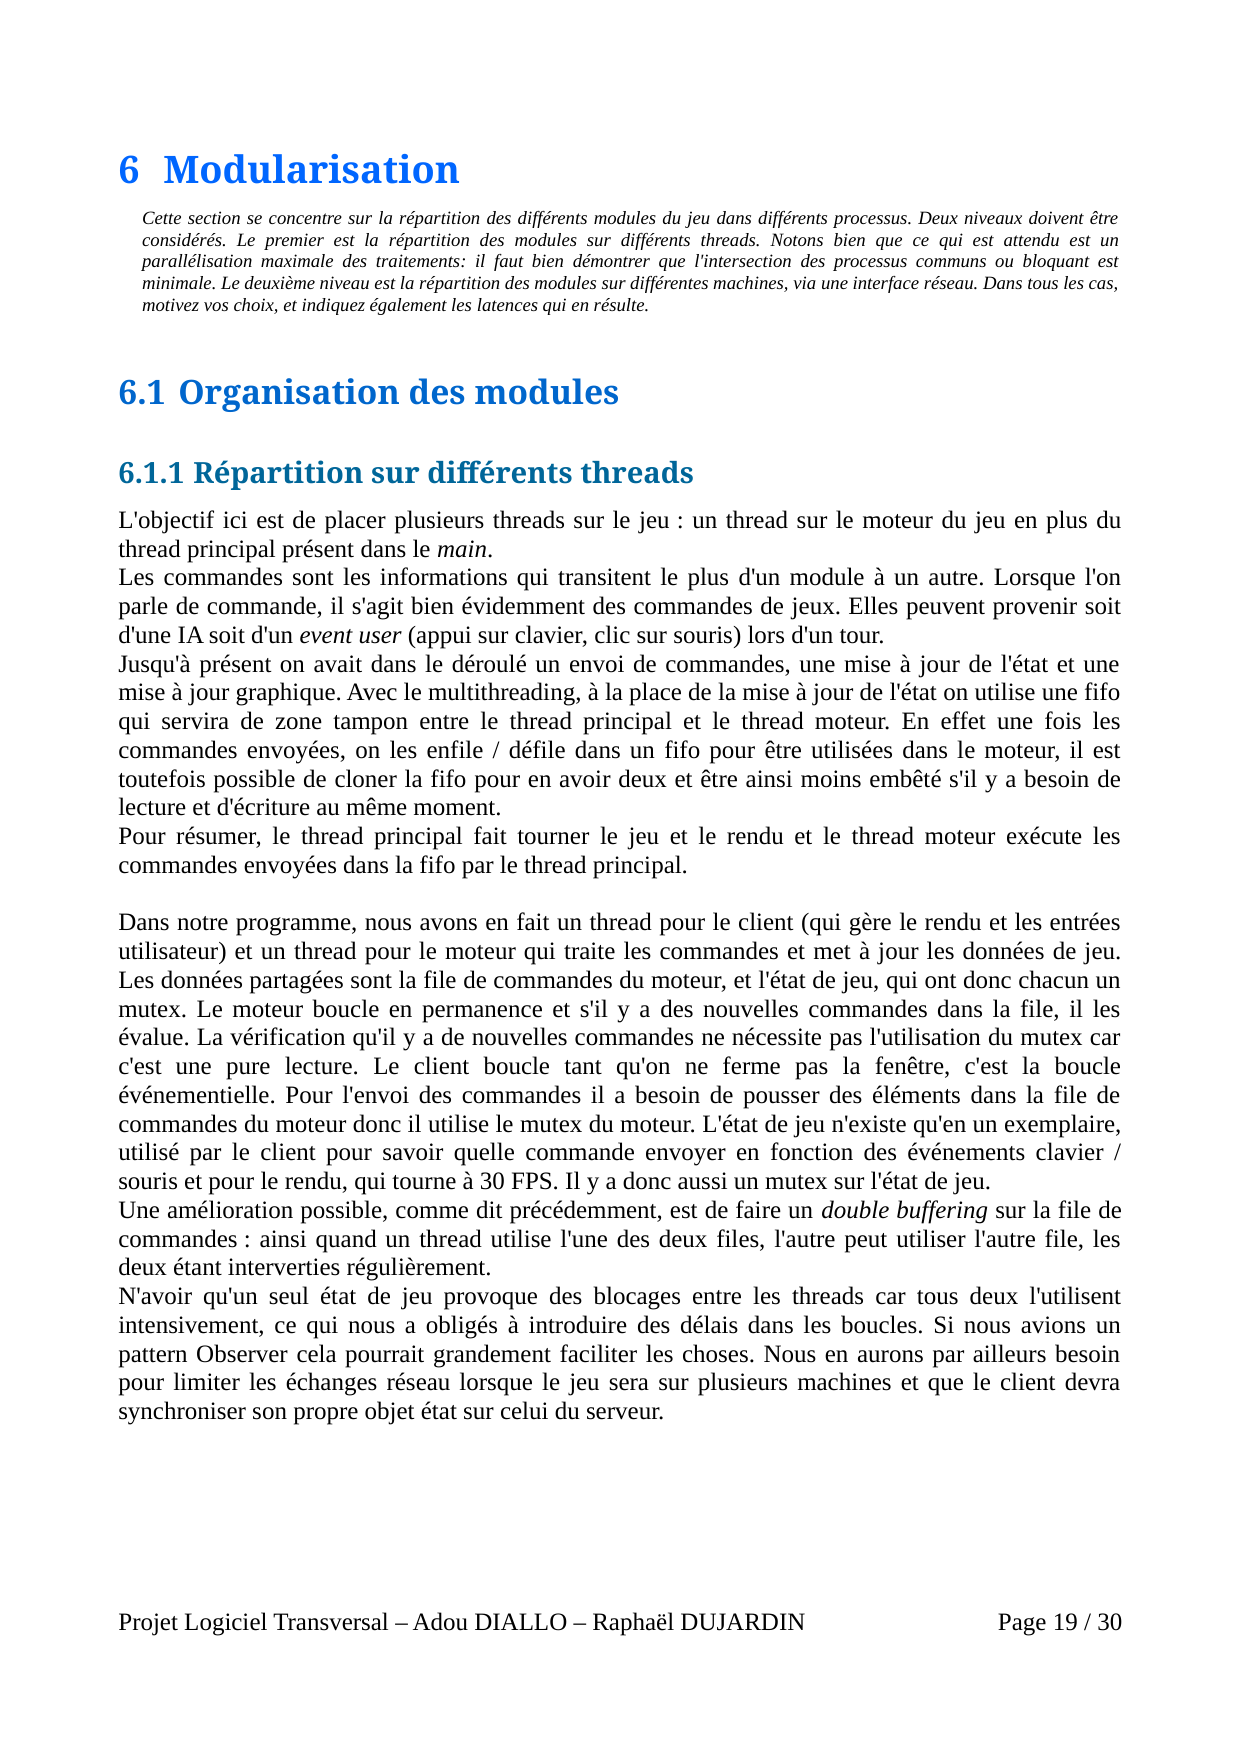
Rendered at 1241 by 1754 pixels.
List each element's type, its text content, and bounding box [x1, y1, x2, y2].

subtitle Répartition sur différents threads [118, 453, 1122, 492]
subtitle Modularisation [118, 143, 1122, 195]
text Jusqu'à présent on avait dans le déroulé un envoi de commandes, une mise à jour de l'état et une mise à jour graphique. Avec le multithreading, à la place de la mise à jour de l'état on utilise une fifo qui servira de zone tampon entre le thread principal et le thread moteur. En effet une fois les commandes envoyées, on les enfile / défile dans un fifo pour être utilisées dans le moteur, il est toutefois possible de cloner la fifo pour en avoir deux et être ainsi moins embêté s'il y a besoin de lecture et d'écriture au même moment. [118, 649, 1122, 821]
subtitle Organisation des modules [118, 369, 1122, 414]
text N'avoir qu'un seul état de jeu provoque des blocages entre les threads car tous deux l'utilisent intensivement, ce qui nous a obligés à introduire des délais dans les boucles. Si nous avions un pattern Observer cela pourrait grandement faciliter les choses. Nous en aurons par ailleurs besoin pour limiter les échanges réseau lorsque le jeu sera sur plusieurs machines et que le client devra synchroniser son propre objet état sur celui du serveur. [118, 1281, 1122, 1425]
text L'objectif ici est de placer plusieurs threads sur le jeu : un thread sur le moteur du jeu en plus du thread principal présent dans le main. [118, 505, 1122, 562]
text Dans notre programme, nous avons en fait un thread pour le client (qui gère le rendu et les entrées utilisateur) et un thread pour le moteur qui traite les commandes et met à jour les données de jeu. Les données partagées sont la file de commandes du moteur, et l'état de jeu, qui ont donc chacun un mutex. Le moteur boucle en permanence et s'il y a des nouvelles commandes dans la file, il les évalue. La vérification qu'il y a de nouvelles commandes ne nécessite pas l'utilisation du mutex car c'est une pure lecture. Le client boucle tant qu'on ne ferme pas la fenêtre, c'est la boucle événementielle. Pour l'envoi des commandes il a besoin de pousser des éléments dans la file de commandes du moteur donc il utilise le mutex du moteur. L'état de jeu n'existe qu'en un exemplaire, utilisé par le client pour savoir quelle commande envoyer en fonction des événements clavier / souris et pour le rendu, qui tourne à 30 FPS. Il y a donc aussi un mutex sur l'état de jeu. [118, 907, 1122, 1195]
text Les commandes sont les informations qui transitent le plus d'un module à un autre. Lorsque l'on parle de commande, il s'agit bien évidemment des commandes de jeux. Elles peuvent provenir soit d'une IA soit d'un event user (appui sur clavier, clic sur souris) lors d'un tour. [118, 562, 1122, 649]
text Pour résumer, le thread principal fait tourner le jeu et le rendu et le thread moteur exécute les commandes envoyées dans la fifo par le thread principal. [118, 821, 1122, 879]
text Cette section se concentre sur la répartition des différents modules du jeu dans différents processus. Deux niveaux doivent être considérés. Le premier est la répartition des modules sur différents threads. Notons bien que ce qui est attendu est un parallélisation maximale des traitements: il faut bien démontrer que l'intersection des processus communs ou bloquant est minimale. Le deuxième niveau est la répartition des modules sur différentes machines, via une interface réseau. Dans tous les cas, motivez vos choix, et indiquez également les latences qui en résulte. [142, 207, 1122, 315]
text Une amélioration possible, comme dit précédemment, est de faire un double buffering sur la file de commandes : ainsi quand un thread utilise l'une des deux files, l'autre peut utiliser l'autre file, les deux étant interverties régulièrement. [118, 1195, 1122, 1281]
